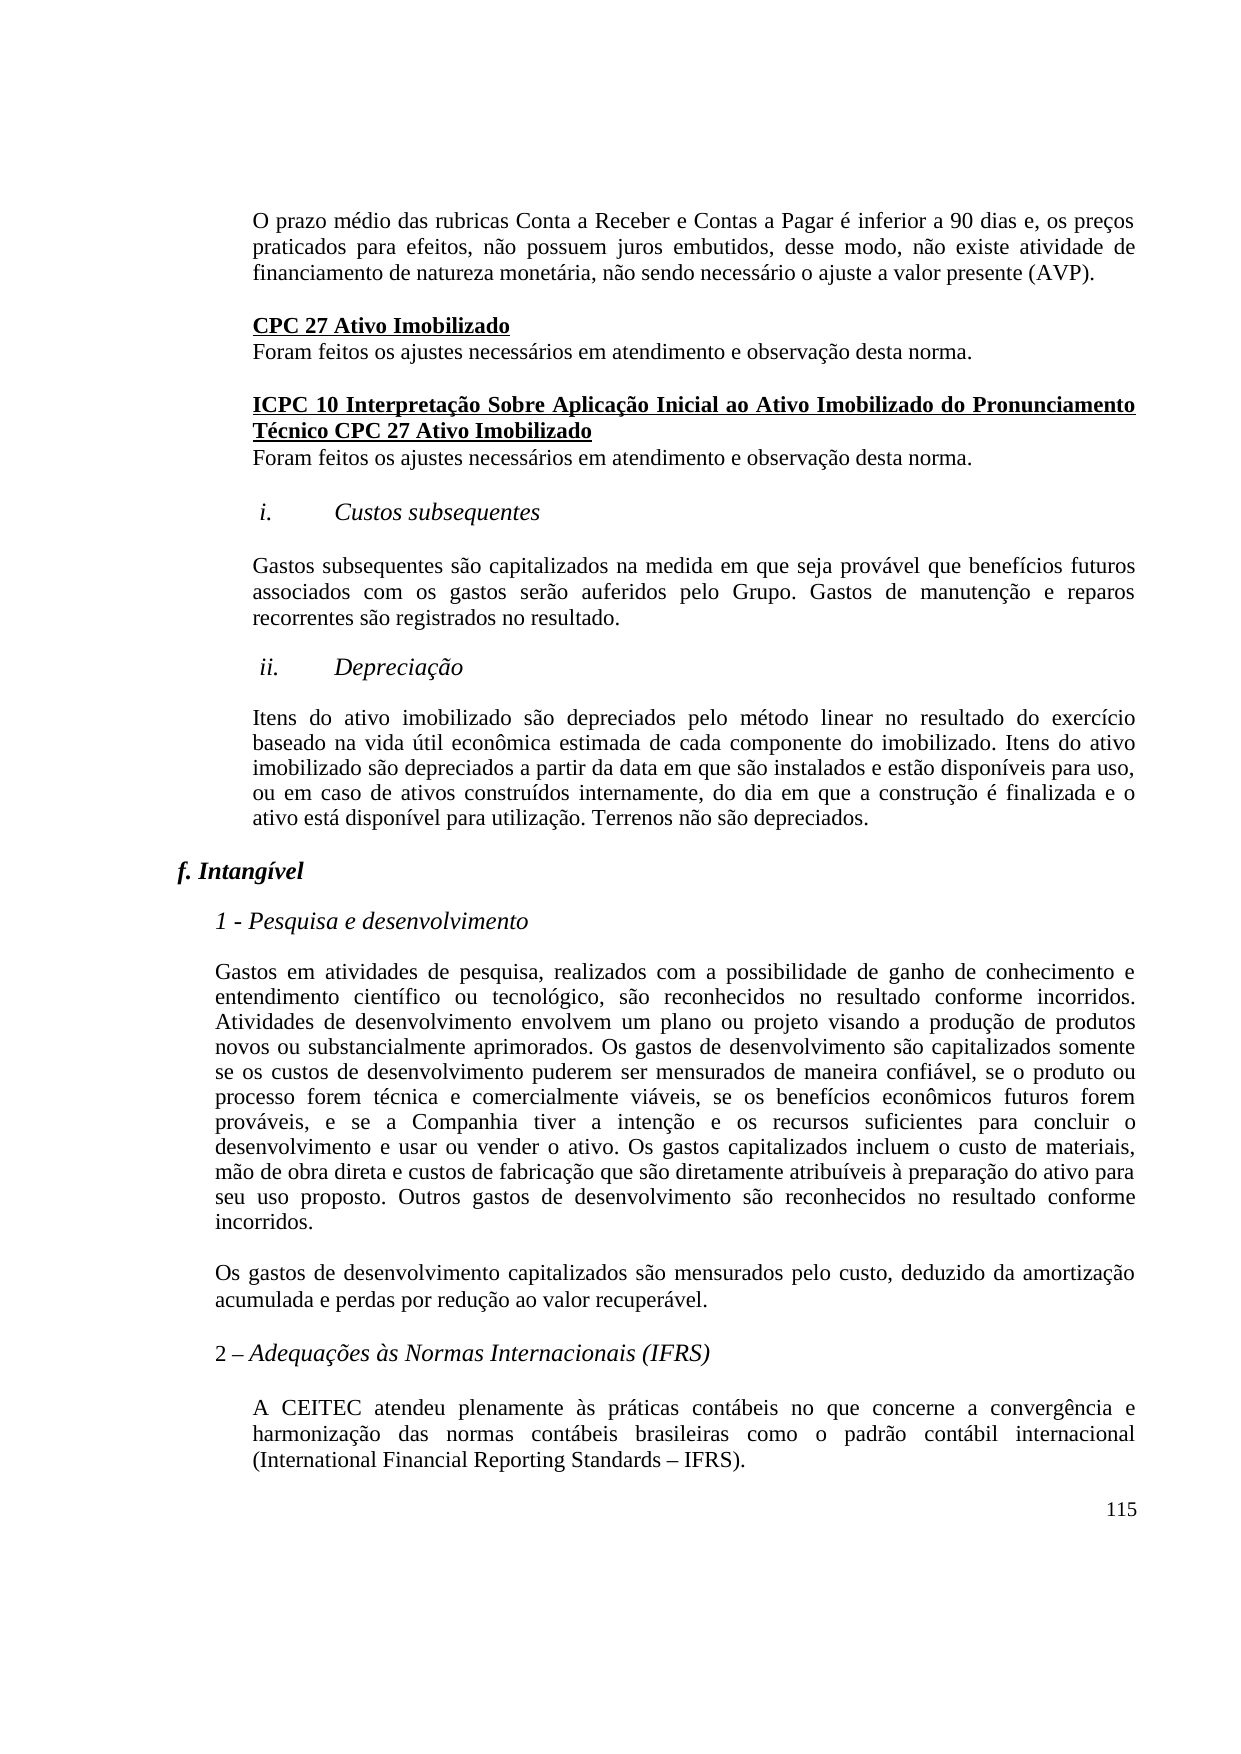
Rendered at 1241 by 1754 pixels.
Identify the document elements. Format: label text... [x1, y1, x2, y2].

list Custos subsequentes [259, 497, 1137, 525]
text 2 – Adequações às Normas Internacionais (IFRS) [177, 1338, 1137, 1367]
text Gastos em atividades de pesquisa, realizados com a possibilidade de ganho de conhecimento e entendimento científico ou tecnológico, são reconhecidos no resultado conforme incorridos. Atividades de desenvolvimento envolvem um plano ou projeto visando a produção de produtos novos ou substancialmente aprimorados. Os gastos de desenvolvimento são capitalizados somente se os custos de desenvolvimento puderem ser mensurados de maneira confiável, se o produto ou processo forem técnica e comercialmente viáveis, se os benefícios econômicos futuros forem prováveis, e se a Companhia tiver a intenção e os recursos suficientes para concluir o desenvolvimento e usar ou vender o ativo. Os gastos capitalizados incluem o custo de materiais, mão de obra direta e custos de fabricação que são diretamente atribuíveis à preparação do ativo para seu uso proposto. Outros gastos de desenvolvimento são reconhecidos no resultado conforme incorridos. [215, 959, 1137, 1234]
text CPC 27 Ativo Imobilizado [252, 312, 1137, 338]
text Foram feitos os ajustes necessários em atendimento e observação desta norma. [252, 338, 1137, 365]
text Gastos subsequentes são capitalizados na medida em que seja provável que benefícios futuros associados com os gastos serão auferidos pelo Grupo. Gastos de manutenção e reparos recorrentes são registrados no resultado. [252, 552, 1137, 631]
text A CEITEC atendeu plenamente às práticas contábeis no que concerne a convergência e harmonização das normas contábeis brasileiras como o padrão contábil internacional (International Financial Reporting Standards – IFRS). [252, 1394, 1137, 1473]
text Foram feitos os ajustes necessários em atendimento e observação desta norma. [252, 444, 1137, 470]
text Os gastos de desenvolvimento capitalizados são mensurados pelo custo, deduzido da amortização acumulada e perdas por redução ao valor recuperável. [215, 1259, 1137, 1312]
text 1 - Pesquisa e desenvolvimento [215, 909, 1137, 934]
list Depreciação [259, 656, 1137, 681]
text O prazo médio das rubricas Conta a Receber e Contas a Pagar é inferior a 90 dias e, os preços praticados para efeitos, não possuem juros embutidos, desse modo, não existe atividade de financiamento de natureza monetária, não sendo necessário o ajuste a valor presente (AVP). [252, 207, 1137, 286]
text Itens do ativo imobilizado são depreciados pelo método linear no resultado do exercício baseado na vida útil econômica estimada de cada componente do imobilizado. Itens do ativo imobilizado são depreciados a partir da data em que são instalados e estão disponíveis para uso, ou em caso de ativos construídos internamente, do dia em que a construção é finalizada e o ativo está disponível para utilização. Terrenos não são depreciados. [252, 706, 1137, 831]
text ICPC 10 Interpretação Sobre Aplicação Inicial ao Ativo Imobilizado do Pronunciamento Técnico CPC 27 Ativo Imobilizado [252, 391, 1137, 444]
text f. Intangível [177, 856, 1137, 884]
